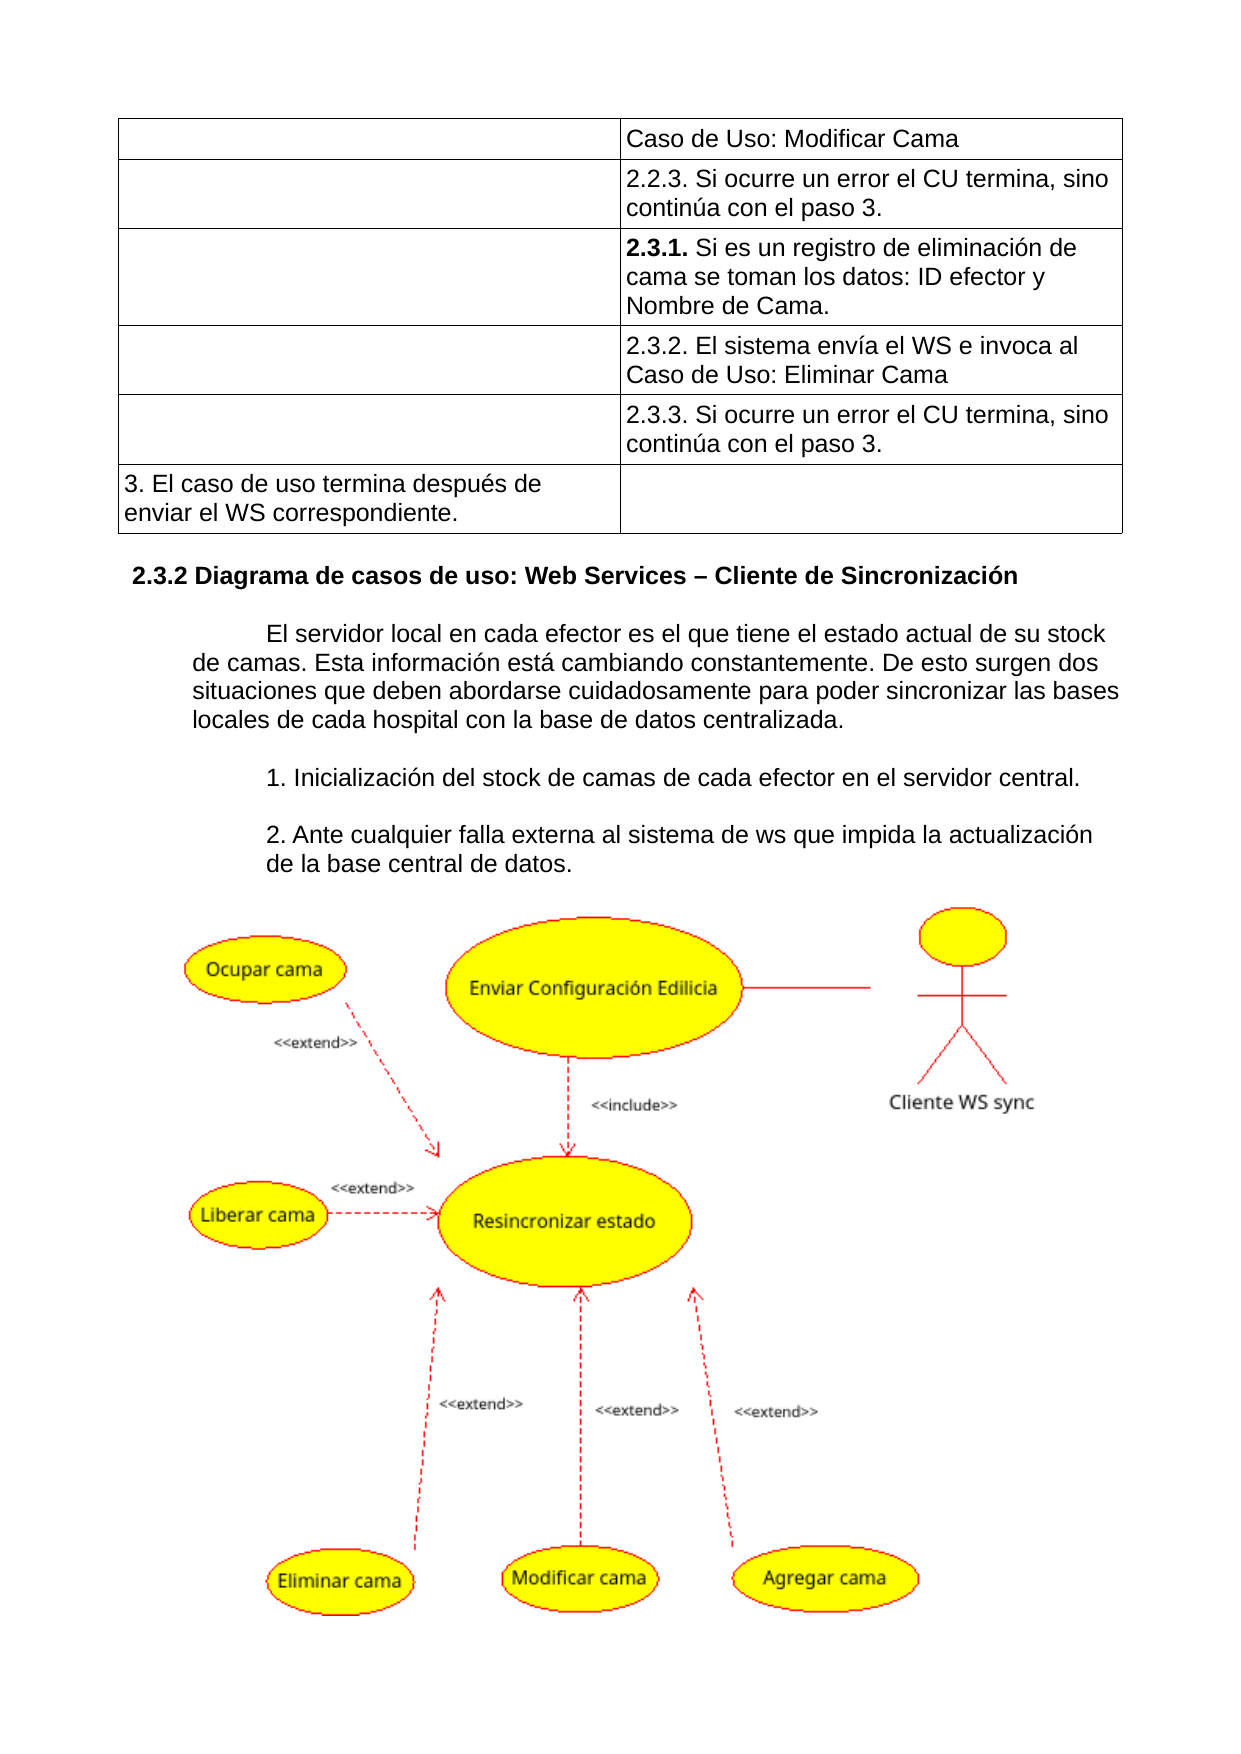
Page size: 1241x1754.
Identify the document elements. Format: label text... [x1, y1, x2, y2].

text 2.3.2 Diagrama de casos de uso: Web Services – Cliente de Sincronización [118, 561, 1122, 590]
table_cell 3. El caso de uso termina después de enviar el WS correspondiente. [119, 465, 620, 532]
table_cell [119, 326, 620, 394]
table_cell 2.3.2. El sistema envía el WS e invoca al Caso de Uso: Eliminar Cama [621, 326, 1122, 394]
table_cell [119, 395, 620, 463]
table_cell [119, 160, 620, 227]
text El servidor local en cada efector es el que tiene el estado actual de su stock de camas. Esta información está cambiando constantemente. De esto surgen dos situaciones que deben abordarse cuidadosamente para poder sincronizar las bases locales de cada hospital con la base de datos centralizada. [118, 619, 1122, 734]
text 2. Ante cualquier falla externa al sistema de ws que impida la actualización de la base central de datos. [118, 820, 1122, 878]
text 1. Inicialización del stock de camas de cada efector en el servidor central. [118, 763, 1122, 791]
table_cell [621, 465, 1122, 532]
table_cell [119, 229, 620, 325]
table_cell 2.3.3. Si ocurre un error el CU termina, sino continúa con el paso 3. [621, 395, 1122, 463]
table_cell Caso de Uso: Modificar Cama [621, 119, 1122, 158]
table_cell 2.2.3. Si ocurre un error el CU termina, sino continúa con el paso 3. [621, 160, 1122, 227]
table_cell 2.3.1. Si es un registro de eliminación de cama se toman los datos: ID efector y Nombre de Cama. [621, 229, 1122, 325]
picture [183, 906, 1057, 1616]
table_cell [119, 119, 620, 158]
